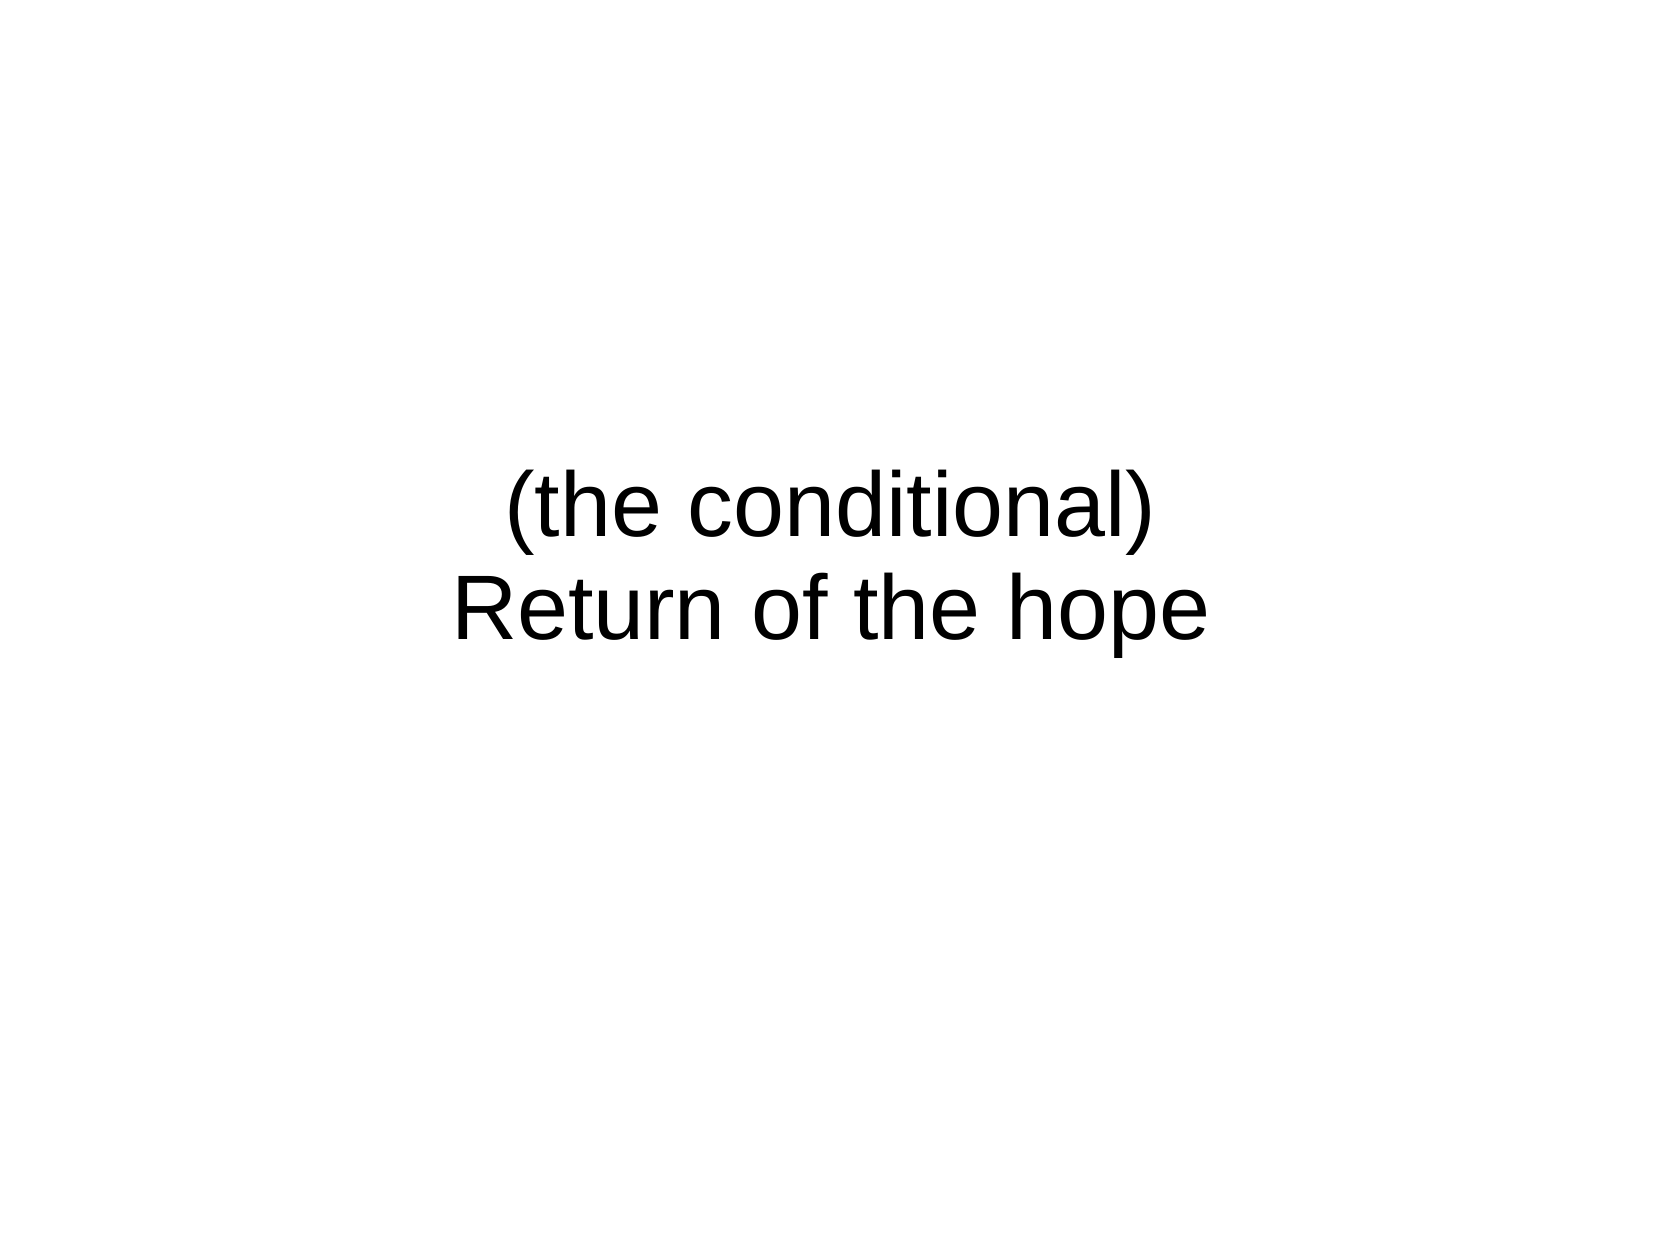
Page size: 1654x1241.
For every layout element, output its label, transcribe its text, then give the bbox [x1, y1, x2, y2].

title (the conditional) Return of the hope [86, 452, 1576, 661]
